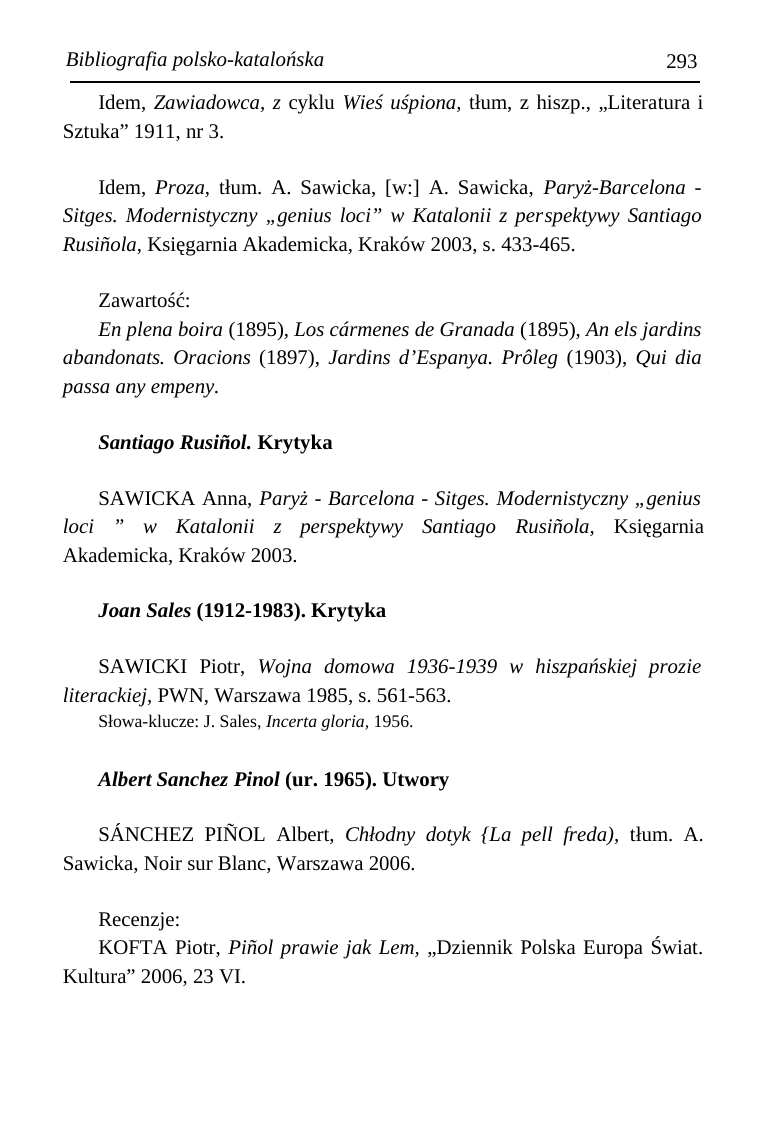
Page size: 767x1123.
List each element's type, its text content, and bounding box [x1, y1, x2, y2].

text Idem, Zawiadowca, z cyklu Wieś uśpiona, tłum, z hiszp., „Litera­tura i Sztuka” 1911, nr 3. [63, 90, 704, 143]
text 293 [662, 49, 701, 73]
text SÁNCHEZ PIÑOL Albert, Chłodny dotyk {La pell freda), tłum. A. Sawicka, Noir sur Blanc, Warszawa 2006. [63, 822, 704, 875]
text KOFTA Piotr, Piñol prawie jak Lem, „Dziennik Polska Europa Świat. Kultura” 2006, 23 VI. [63, 935, 704, 988]
text SAWICKI Piotr, Wojna domowa 1936-1939 w hiszpańskiej prozie literackiej, PWN, Warszawa 1985, s. 561-563. [63, 654, 704, 707]
text Bibliografia polsko-katalońska [66, 47, 355, 71]
subtitle Joan Sales (1912-1983). Krytyka [63, 598, 704, 622]
text Recenzje: [63, 906, 704, 931]
text Słowa-klucze: J. Sales, Incerta gloria, 1956. [63, 711, 704, 731]
text Albert Sanchez Pinol (ur. 1965). Utwory [63, 767, 704, 791]
text Idem, Proza, tłum. A. Sawicka, [w:] A. Sawicka, Paryż-Bar­celona - Sitges. Modernistyczny „genius loci” w Katalonii z per­spektywy Santiago Rusiñola, Księgarnia Akademicka, Kraków 2003, s. 433-465. [63, 175, 704, 256]
text Zawartość: [63, 288, 704, 312]
text Santiago Rusiñol. Krytyka [63, 430, 704, 454]
text SAWICKA Anna, Paryż - Barcelona - Sitges. Modernistyczny „genius loci ” w Katalonii z perspektywy Santiago Rusiñola, Księgar­nia Akademicka, Kraków 2003. [63, 486, 704, 567]
text En plena boira (1895), Los cármenes de Granada (1895), An els jardins abandonats. Oracions (1897), Jardins d’Espanya. Prôleg (1903), Qui dia passa any empeny. [63, 316, 704, 398]
